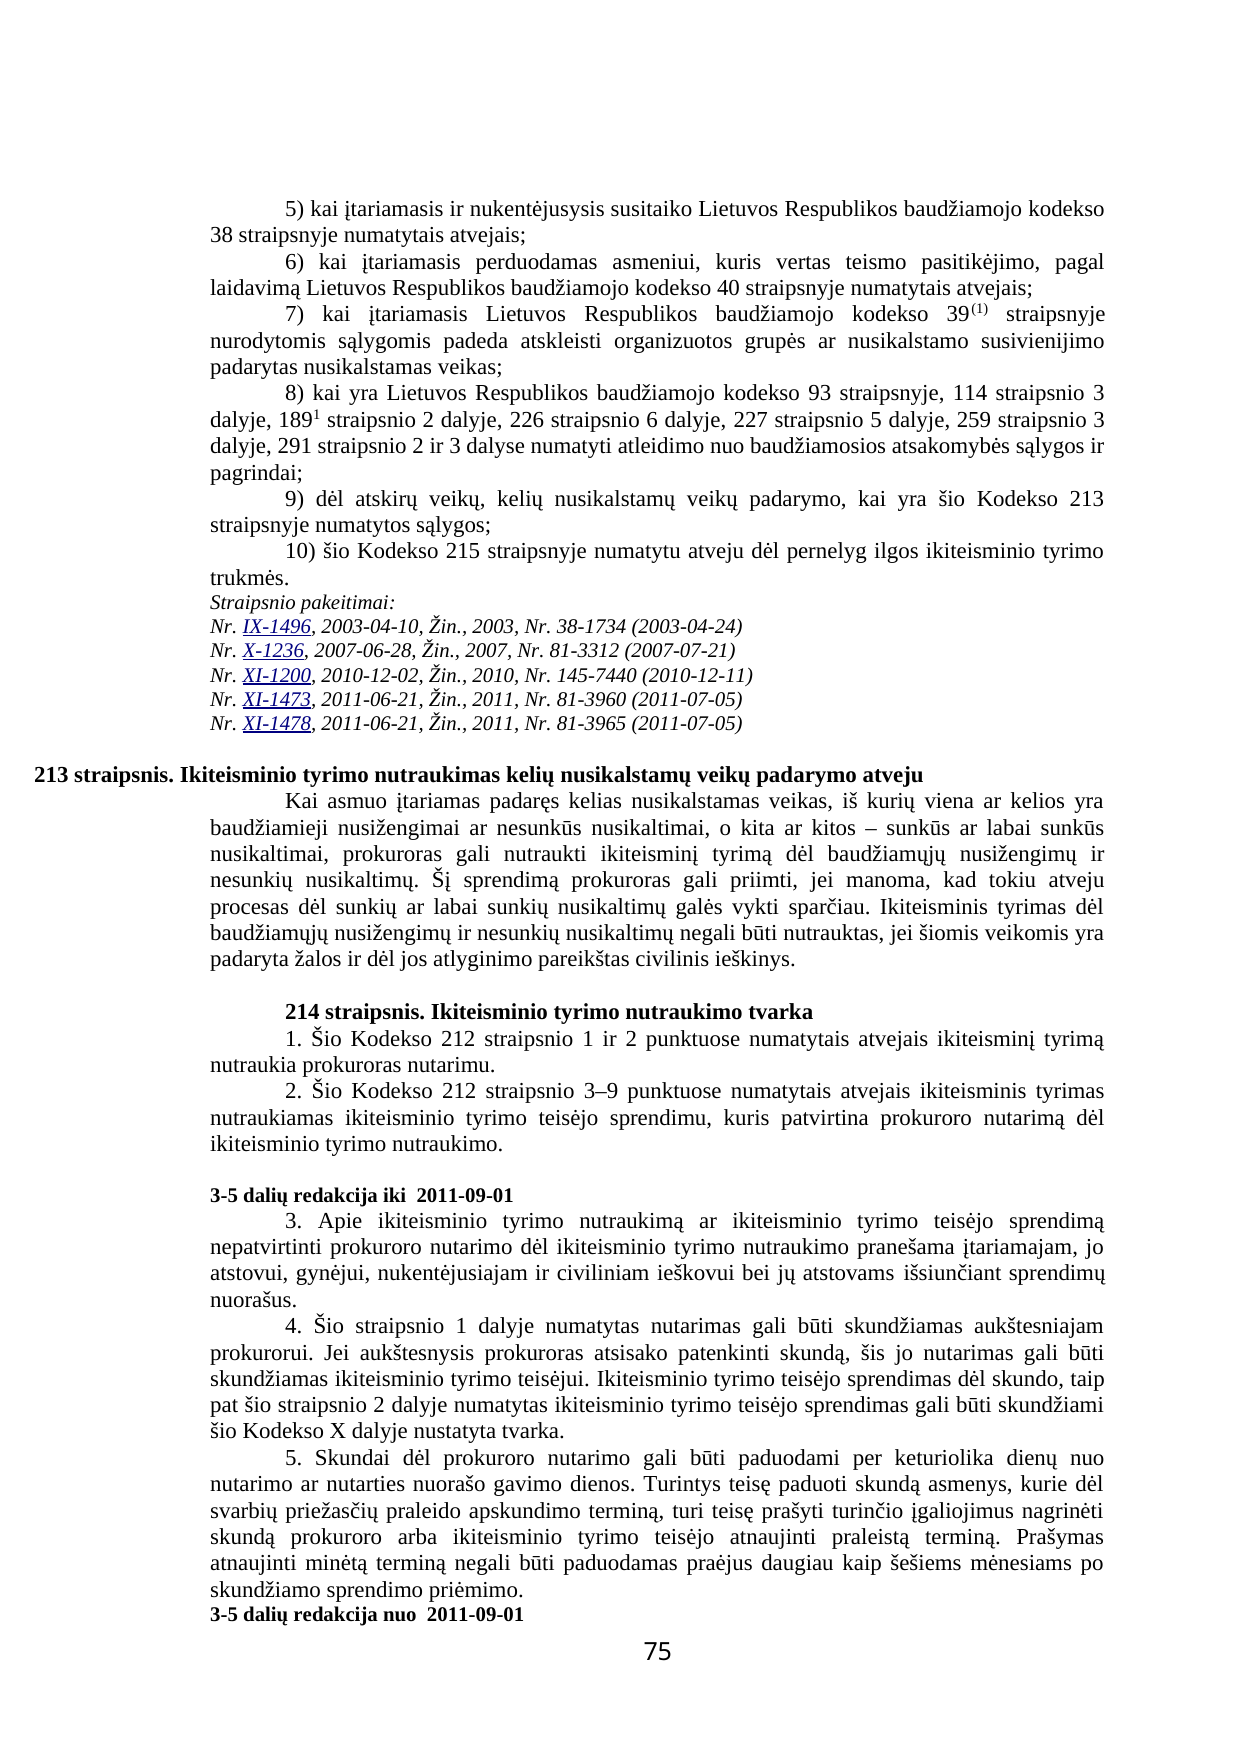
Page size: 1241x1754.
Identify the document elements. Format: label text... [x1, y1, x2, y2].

text Nr. IX-1496, 2003-04-10, Žin., 2003, Nr. 38-1734 (2003-04-24) [210, 614, 1106, 638]
text Nr. X-1236, 2007-06-28, Žin., 2007, Nr. 81-3312 (2007-07-21) [210, 638, 1106, 662]
text Nr. XI-1473, 2011-06-21, Žin., 2011, Nr. 81-3960 (2011-07-05) [210, 687, 1106, 711]
text 9) dėl atskirų veikų, kelių nusikalstamų veikų padarymo, kai yra šio Kodekso 213 straipsnyje numatytos sąlygos; [210, 485, 1106, 538]
text 2. Šio Kodekso 212 straipsnio 3–9 punktuose numatytais atvejais ikiteisminis tyrimas nutraukiamas ikiteisminio tyrimo teisėjo sprendimu, kuris patvirtina prokuroro nutarimą dėl ikiteisminio tyrimo nutraukimo. [210, 1077, 1106, 1156]
text 8) kai yra Lietuvos Respublikos baudžiamojo kodekso 93 straipsnyje, 114 straipsnio 3 dalyje, 1891 straipsnio 2 dalyje, 226 straipsnio 6 dalyje, 227 straipsnio 5 dalyje, 259 straipsnio 3 dalyje, 291 straipsnio 2 ir 3 dalyse numatyti atleidimo nuo baudžiamosios atsakomybės sąlygos ir pagrindai; [210, 379, 1106, 485]
text 213 straipsnis. Ikiteisminio tyrimo nutraukimas kelių nusikalstamų veikų padarymo atveju [34, 761, 1106, 787]
text 214 straipsnis. Ikiteisminio tyrimo nutraukimo tvarka [210, 998, 1106, 1024]
text 3. Apie ikiteisminio tyrimo nutraukimą ar ikiteisminio tyrimo teisėjo sprendimą nepatvirtinti prokuroro nutarimo dėl ikiteisminio tyrimo nutraukimo pranešama įtariamajam, jo atstovui, gynėjui, nukentėjusiajam ir civiliniam ieškovui bei jų atstovams išsiunčiant sprendimų nuorašus. [210, 1207, 1106, 1312]
text 5) kai įtariamasis ir nukentėjusysis susitaiko Lietuvos Respublikos baudžiamojo kodekso 38 straipsnyje numatytais atvejais; [210, 195, 1106, 248]
text Nr. XI-1478, 2011-06-21, Žin., 2011, Nr. 81-3965 (2011-07-05) [210, 711, 1106, 735]
text Straipsnio pakeitimai: [210, 590, 1106, 614]
text 6) kai įtariamasis perduodamas asmeniui, kuris vertas teismo pasitikėjimo, pagal laidavimą Lietuvos Respublikos baudžiamojo kodekso 40 straipsnyje numatytais atvejais; [210, 248, 1106, 300]
text 10) šio Kodekso 215 straipsnyje numatytu atveju dėl pernelyg ilgos ikiteisminio tyrimo trukmės. [210, 538, 1106, 590]
text 5. Skundai dėl prokuroro nutarimo gali būti paduodami per keturiolika dienų nuo nutarimo ar nutarties nuorašo gavimo dienos. Turintys teisę paduoti skundą asmenys, kurie dėl svarbių priežasčių praleido apskundimo terminą, turi teisę prašyti turinčio įgaliojimus nagrinėti skundą prokuroro arba ikiteisminio tyrimo teisėjo atnaujinti praleistą terminą. Prašymas atnaujinti minėtą terminą negali būti paduodamas praėjus daugiau kaip šešiems mėnesiams po skundžiamo sprendimo priėmimo. [210, 1444, 1106, 1602]
text Nr. XI-1200, 2010-12-02, Žin., 2010, Nr. 145-7440 (2010-12-11) [210, 662, 1106, 687]
text Kai asmuo įtariamas padaręs kelias nusikalstamas veikas, iš kurių viena ar kelios yra baudžiamieji nusižengimai ar nesunkūs nusikaltimai, o kita ar kitos – sunkūs ar labai sunkūs nusikaltimai, prokuroras gali nutraukti ikiteisminį tyrimą dėl baudžiamųjų nusižengimų ir nesunkių nusikaltimų. Šį sprendimą prokuroras gali priimti, jei manoma, kad tokiu atveju procesas dėl sunkių ar labai sunkių nusikaltimų galės vykti sparčiau. Ikiteisminis tyrimas dėl baudžiamųjų nusižengimų ir nesunkių nusikaltimų negali būti nutrauktas, jei šiomis veikomis yra padaryta žalos ir dėl jos atlyginimo pareikštas civilinis ieškinys. [210, 787, 1106, 972]
text 7) kai įtariamasis Lietuvos Respublikos baudžiamojo kodekso 39(1) straipsnyje nurodytomis sąlygomis padeda atskleisti organizuotos grupės ar nusikalstamo susivienijimo padarytas nusikalstamas veikas; [210, 300, 1106, 379]
text 4. Šio straipsnio 1 dalyje numatytas nutarimas gali būti skundžiamas aukštesniajam prokurorui. Jei aukštesnysis prokuroras atsisako patenkinti skundą, šis jo nutarimas gali būti skundžiamas ikiteisminio tyrimo teisėjui. Ikiteisminio tyrimo teisėjo sprendimas dėl skundo, taip pat šio straipsnio 2 dalyje numatytas ikiteisminio tyrimo teisėjo sprendimas gali būti skundžiami šio Kodekso X dalyje nustatyta tvarka. [210, 1312, 1106, 1444]
text 3-5 dalių redakcija iki 2011-09-01 [210, 1183, 1106, 1207]
text 1. Šio Kodekso 212 straipsnio 1 ir 2 punktuose numatytais atvejais ikiteisminį tyrimą nutraukia prokuroras nutarimu. [210, 1024, 1106, 1077]
text 3-5 dalių redakcija nuo 2011-09-01 [210, 1602, 1106, 1626]
